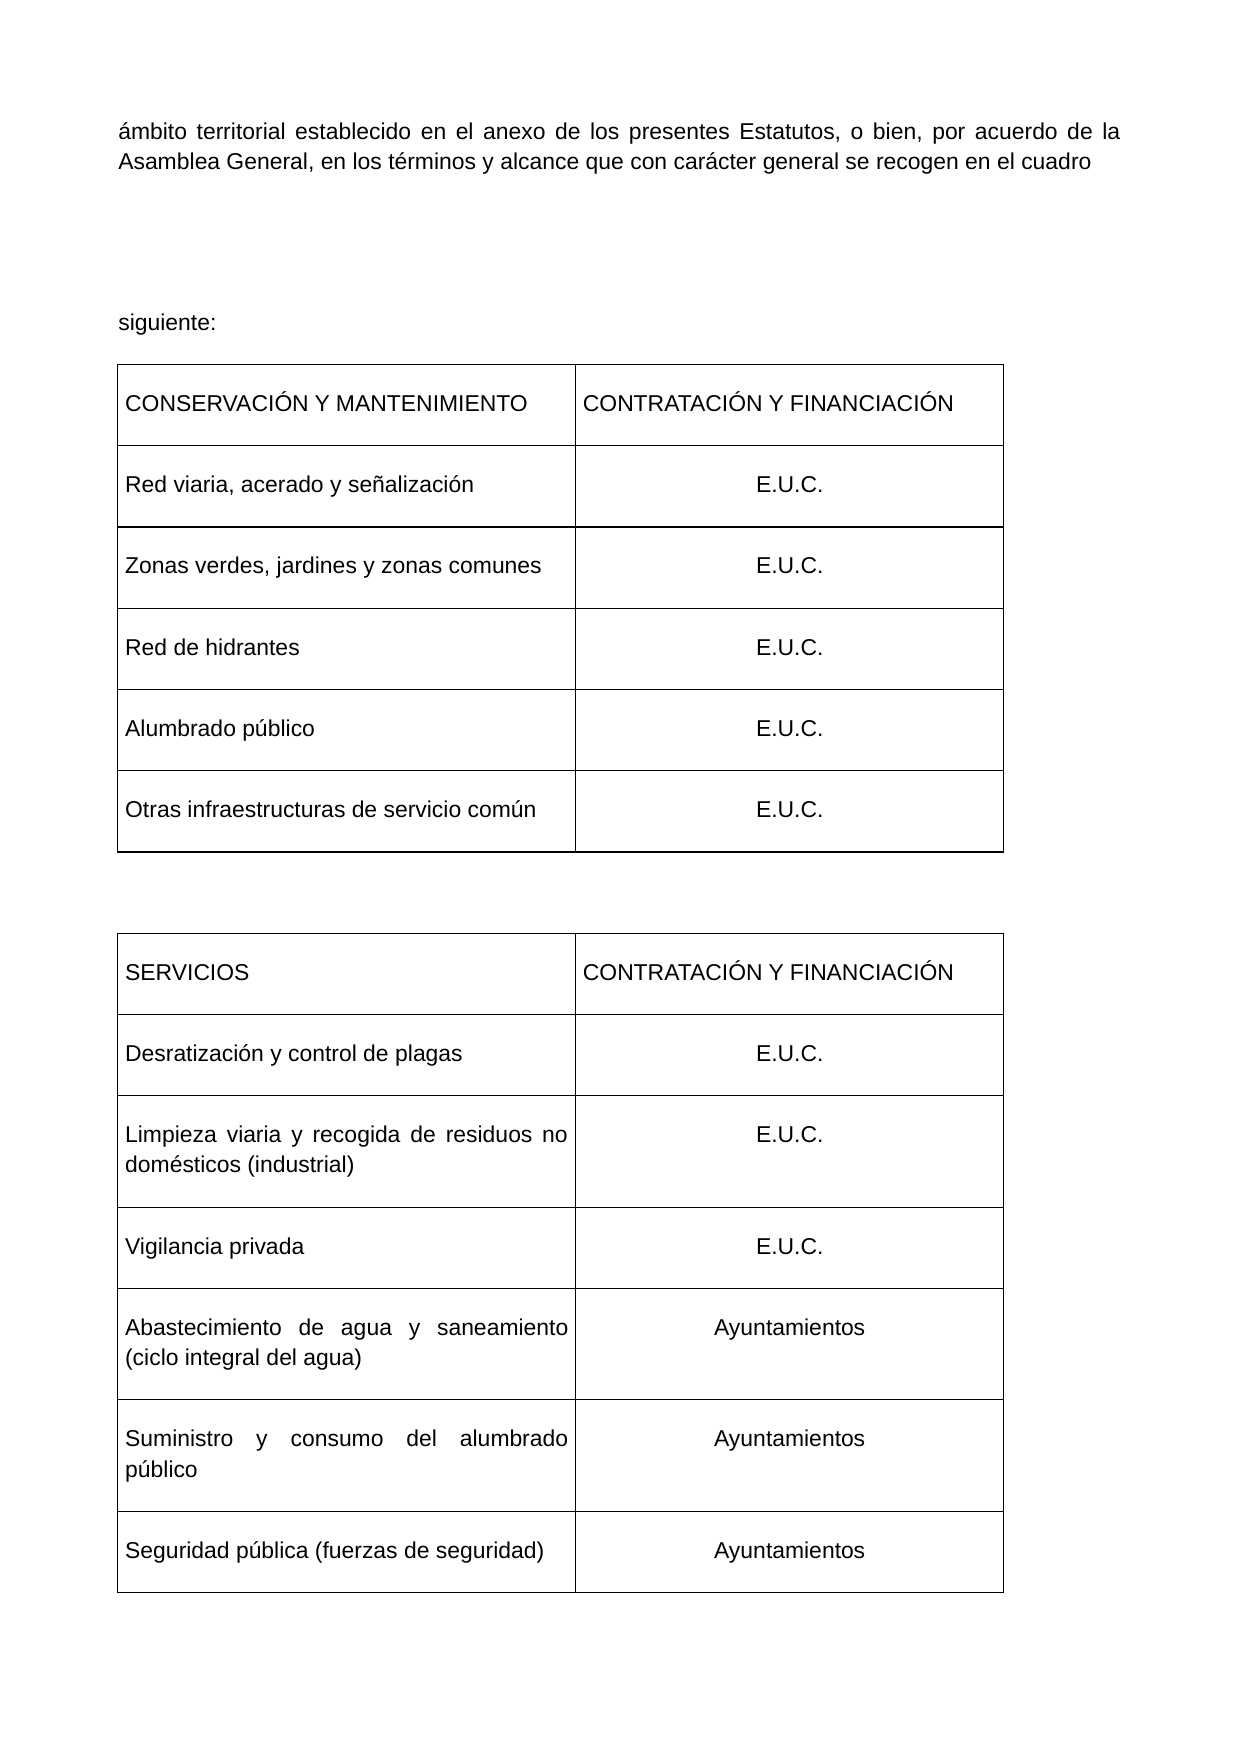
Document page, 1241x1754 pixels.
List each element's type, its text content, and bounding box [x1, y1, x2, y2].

table_cell E.U.C. [576, 528, 1003, 608]
table_cell E.U.C. [576, 446, 1003, 526]
table_cell Suministro y consumo del alumbrado público [118, 1400, 575, 1511]
table_cell Limpieza viaria y recogida de residuos no domésticos (industrial) [118, 1096, 575, 1207]
table_cell E.U.C. [576, 771, 1003, 851]
table_cell Seguridad pública (fuerzas de seguridad) [118, 1512, 575, 1592]
table_cell E.U.C. [576, 609, 1003, 689]
table_cell Red viaria, acerado y señalización [118, 446, 575, 526]
table_cell Alumbrado público [118, 690, 575, 770]
table_cell E.U.C. [576, 1208, 1003, 1288]
table_cell Desratización y control de plagas [118, 1015, 575, 1095]
table_cell Red de hidrantes [118, 609, 575, 689]
table_cell Ayuntamientos [576, 1289, 1003, 1399]
table_cell Abastecimiento de agua y saneamiento (ciclo integral del agua) [118, 1289, 575, 1399]
table_cell E.U.C. [576, 1015, 1003, 1095]
table_cell E.U.C. [576, 1096, 1003, 1207]
table_header CONTRATACIÓN Y FINANCIACIÓN [576, 934, 1003, 1014]
table_cell Ayuntamientos [576, 1512, 1003, 1592]
table_cell Vigilancia privada [118, 1208, 575, 1288]
table_cell Otras infraestructuras de servicio común [118, 771, 575, 851]
table_header CONTRATACIÓN Y FINANCIACIÓN [576, 365, 1003, 445]
text siguiente: [118, 309, 1122, 335]
text ámbito territorial establecido en el anexo de los presentes Estatutos, o bien, por acuerdo de la Asamblea General, en los términos y alcance que con carácter general se recogen en el cuadro [118, 118, 1122, 175]
table_cell Ayuntamientos [576, 1400, 1003, 1511]
table_cell E.U.C. [576, 690, 1003, 770]
table_header CONSERVACIÓN Y MANTENIMIENTO [118, 365, 575, 445]
table_cell Zonas verdes, jardines y zonas comunes [118, 528, 575, 608]
table_header SERVICIOS [118, 934, 575, 1014]
